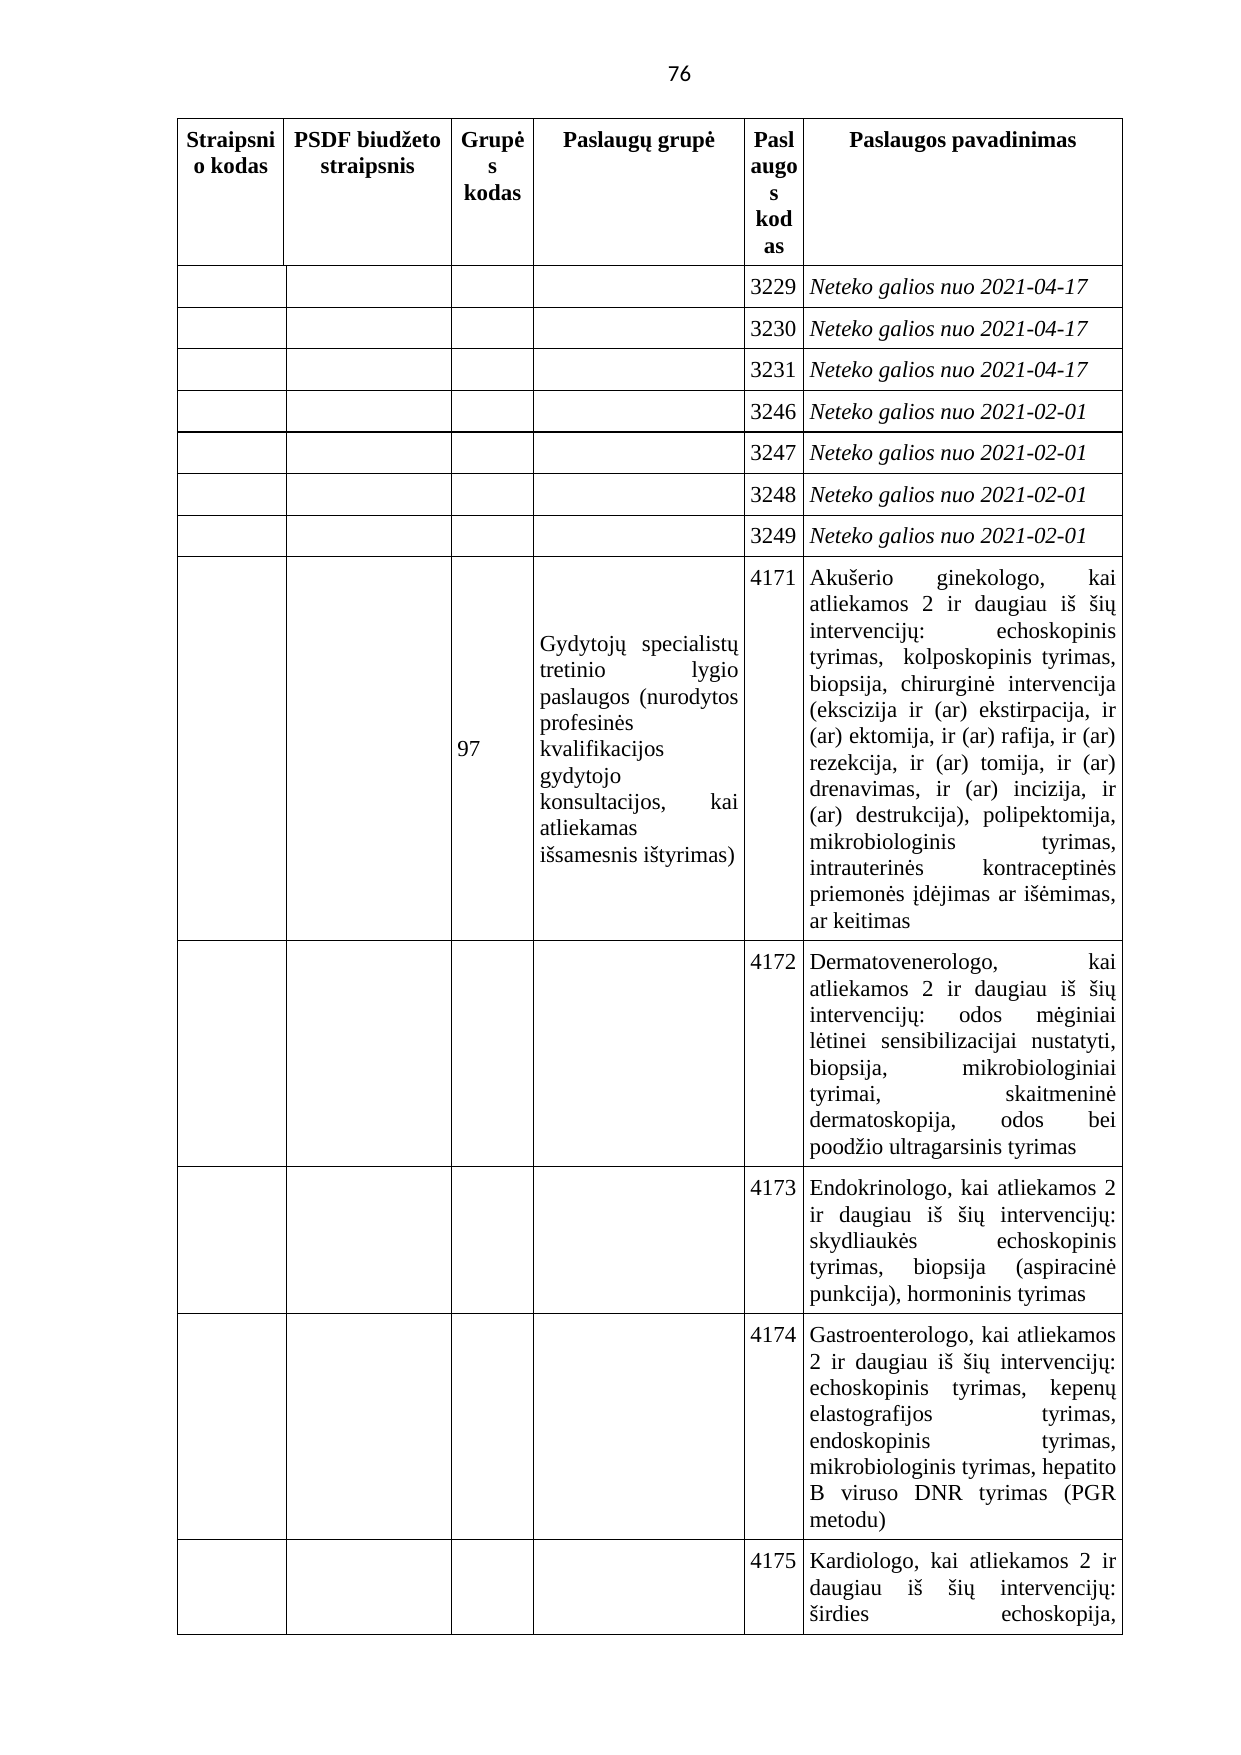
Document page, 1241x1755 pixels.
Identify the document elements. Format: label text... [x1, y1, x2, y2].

table_cell [287, 557, 451, 940]
table_cell Dermatovenerologo, kai atliekamos 2 ir daugiau iš šių intervencijų: odos mėginiai lėtinei sensibilizacijai nustatyti, biopsija, mikrobiologiniai tyrimai, skaitmeninė dermatoskopija, odos bei poodžio ultragarsinis tyrimas [804, 941, 1122, 1166]
table_cell [452, 474, 533, 514]
table_cell 3231 [745, 349, 803, 390]
table_cell [178, 433, 286, 473]
table_cell [287, 1314, 451, 1539]
table_cell [452, 308, 533, 348]
table_cell [178, 1167, 286, 1313]
table_cell [178, 1540, 286, 1633]
table_cell [178, 308, 286, 348]
table_cell 3248 [745, 474, 803, 514]
table_cell [534, 1167, 744, 1313]
table_cell Neteko galios nuo 2021-02-01 [804, 391, 1122, 431]
table_cell [178, 941, 286, 1166]
table_cell Endokrinologo, kai atliekamos 2 ir daugiau iš šių intervencijų: skydliaukės echoskopinis tyrimas, biopsija (aspiracinė punkcija), hormoninis tyrimas [804, 1167, 1122, 1313]
table_cell [287, 433, 451, 473]
table_cell [287, 391, 451, 431]
table_cell Kardiologo, kai atliekamos 2 ir daugiau iš šių intervencijų: širdies echoskopija, [804, 1540, 1122, 1633]
table_cell [534, 474, 744, 514]
table_cell [178, 266, 286, 307]
table_cell [287, 941, 451, 1166]
table_cell [287, 1540, 451, 1633]
table_cell 4175 [745, 1540, 803, 1633]
table_cell [178, 516, 286, 556]
table_cell Gydytojų specialistų tretinio lygio paslaugos (nurodytos profesinės kvalifikacijos gydytojo konsultacijos, kai atliekamas išsamesnis ištyrimas) [534, 557, 744, 940]
table_cell [534, 516, 744, 556]
table_cell Akušerio ginekologo, kai atliekamos 2 ir daugiau iš šių intervencijų: echoskopinis tyrimas, kolposkopinis tyrimas, biopsija, chirurginė intervencija (ekscizija ir (ar) ekstirpacija, ir (ar) ektomija, ir (ar) rafija, ir (ar) rezekcija, ir (ar) tomija, ir (ar) drenavimas, ir (ar) incizija, ir (ar) destrukcija), polipektomija, mikrobiologinis tyrimas, intrauterinės kontraceptinės priemonės įdėjimas ar išėmimas, ar keitimas [804, 557, 1122, 940]
table_cell Neteko galios nuo 2021-02-01 [804, 516, 1122, 556]
table_cell 4171 [745, 557, 803, 940]
table_cell [452, 349, 533, 390]
table_cell [534, 1314, 744, 1539]
table_cell [287, 516, 451, 556]
table_cell [287, 1167, 451, 1313]
table_cell [534, 391, 744, 431]
table_cell 4173 [745, 1167, 803, 1313]
table_cell [178, 474, 286, 514]
table_cell [534, 433, 744, 473]
table_cell 3247 [745, 433, 803, 473]
table_cell [178, 391, 286, 431]
table_cell Neteko galios nuo 2021-04-17 [804, 266, 1122, 307]
table_cell [178, 1314, 286, 1539]
table_cell Neteko galios nuo 2021-02-01 [804, 474, 1122, 514]
table_cell [452, 1540, 533, 1633]
table_header PSDF biudžeto straipsnis [284, 119, 451, 265]
table_cell [287, 266, 451, 307]
table_cell [534, 349, 744, 390]
table_cell Neteko galios nuo 2021-04-17 [804, 308, 1122, 348]
table_header Straipsnio kodas [178, 119, 283, 265]
table_cell [452, 516, 533, 556]
table_cell [287, 474, 451, 514]
table_cell 4172 [745, 941, 803, 1166]
table_cell 3246 [745, 391, 803, 431]
table_cell 3249 [745, 516, 803, 556]
table_cell [452, 433, 533, 473]
table_cell [534, 266, 744, 307]
table_header Paslaugos pavadinimas [804, 119, 1122, 265]
table_cell [452, 1167, 533, 1313]
table_cell [287, 308, 451, 348]
table_cell [452, 941, 533, 1166]
table_cell Gastroenterologo, kai atliekamos 2 ir daugiau iš šių intervencijų: echoskopinis tyrimas, kepenų elastografijos tyrimas, endoskopinis tyrimas, mikrobiologinis tyrimas, hepatito B viruso DNR tyrimas (PGR metodu) [804, 1314, 1122, 1539]
table_cell [534, 308, 744, 348]
table_cell [534, 941, 744, 1166]
table_cell [534, 1540, 744, 1633]
table_cell Neteko galios nuo 2021-02-01 [804, 433, 1122, 473]
table_cell 97 [452, 557, 533, 940]
table_cell 3230 [745, 308, 803, 348]
table_cell [287, 349, 451, 390]
table_cell 3229 [745, 266, 803, 307]
table_cell [452, 266, 533, 307]
table_cell [178, 349, 286, 390]
table_cell Neteko galios nuo 2021-04-17 [804, 349, 1122, 390]
table_cell [452, 1314, 533, 1539]
table_cell [452, 391, 533, 431]
table_header Paslaugų grupė [534, 119, 744, 265]
table_header Paslaugos kodas [745, 119, 803, 265]
table_header Grupės kodas [452, 119, 533, 265]
table_cell 4174 [745, 1314, 803, 1539]
table_cell [178, 557, 286, 940]
